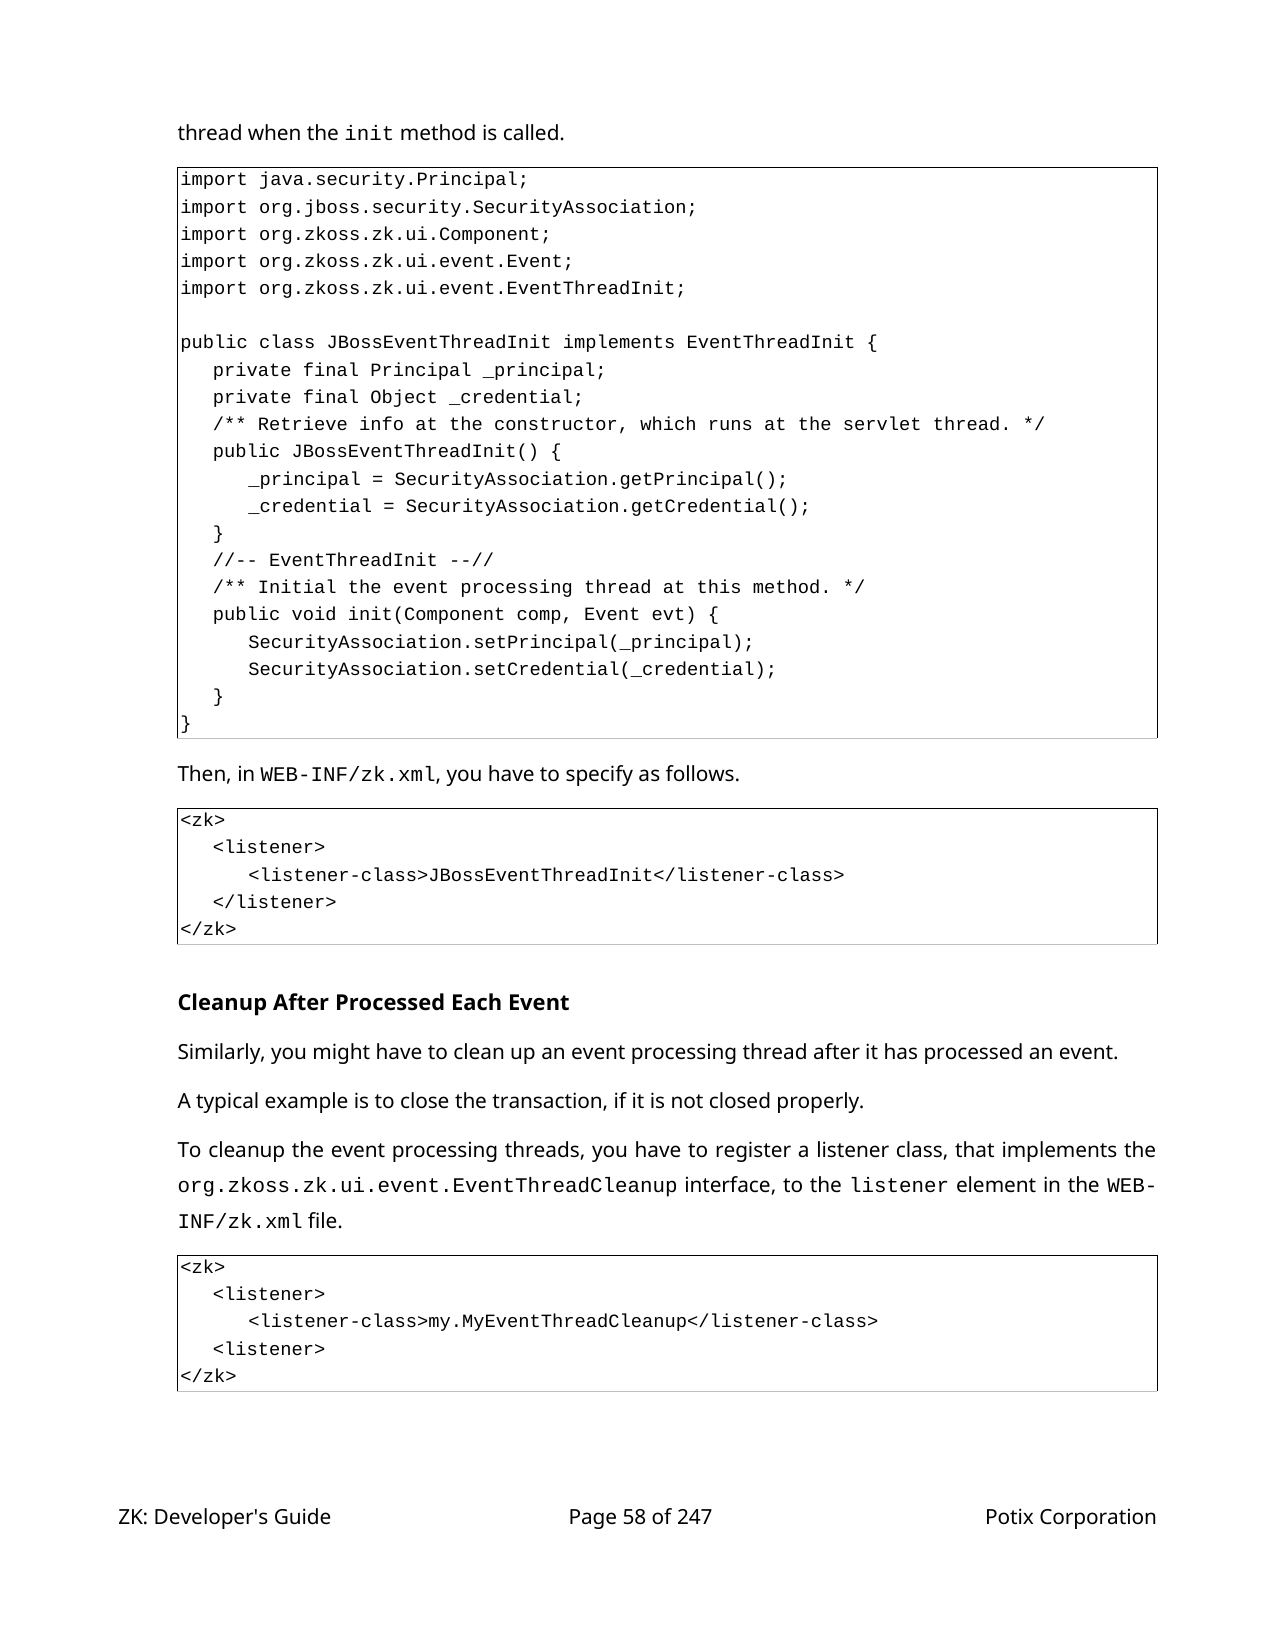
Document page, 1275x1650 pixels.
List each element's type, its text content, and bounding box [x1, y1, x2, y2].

text /** Retrieve info at the constructor, which runs at the servlet thread. */ [178, 412, 1157, 436]
text SecurityAssociation.setPrincipal(_principal); [178, 629, 1157, 654]
text import java.security.Principal; [178, 168, 1157, 192]
text _principal = SecurityAssociation.getPrincipal(); [178, 466, 1157, 491]
text <listener-class>JBossEventThreadInit</listener-class> [178, 862, 1157, 887]
text _credential = SecurityAssociation.getCredential(); [178, 493, 1157, 518]
text <listener> [178, 1282, 1157, 1306]
text thread when the init method is called. [177, 118, 1157, 147]
subtitle Cleanup After Processed Each Event [177, 987, 1157, 1017]
text public JBossEventThreadInit() { [178, 439, 1157, 463]
text public class JBossEventThreadInit implements EventThreadInit { [178, 330, 1157, 355]
text public void init(Component comp, Event evt) { [178, 602, 1157, 627]
text <zk> [178, 1256, 1157, 1279]
text import org.zkoss.zk.ui.event.EventThreadInit; [178, 276, 1157, 300]
text import org.jboss.security.SecurityAssociation; [178, 194, 1157, 219]
text <listener> [178, 1336, 1157, 1361]
text private final Object _credential; [178, 385, 1157, 409]
text } [178, 711, 1157, 738]
text A typical example is to close the transaction, if it is not closed properly. [177, 1086, 1157, 1114]
text SecurityAssociation.setCredential(_credential); [178, 657, 1157, 681]
text } [178, 521, 1157, 545]
text Then, in WEB-INF/zk.xml, you have to specify as follows. [177, 759, 1157, 787]
text //-- EventThreadInit --// [178, 548, 1157, 572]
text </listener> [178, 890, 1157, 914]
text private final Principal _principal; [178, 358, 1157, 382]
text } [178, 684, 1157, 708]
text <listener-class>my.MyEventThreadCleanup</listener-class> [178, 1309, 1157, 1333]
text /** Initial the event processing thread at this method. */ [178, 575, 1157, 599]
text To cleanup the event processing threads, you have to register a listener class, that implements the org.zkoss.zk.ui.event.EventThreadCleanup interface, to the listener element in the WEB-INF/zk.xml file. [177, 1135, 1157, 1234]
text Similarly, you might have to clean up an event processing thread after it has processed an event. [177, 1037, 1157, 1066]
text </zk> [178, 917, 1157, 944]
text <listener> [178, 835, 1157, 859]
text <zk> [178, 809, 1157, 832]
text import org.zkoss.zk.ui.Component; [178, 222, 1157, 246]
text import org.zkoss.zk.ui.event.Event; [178, 249, 1157, 273]
text </zk> [178, 1364, 1157, 1391]
